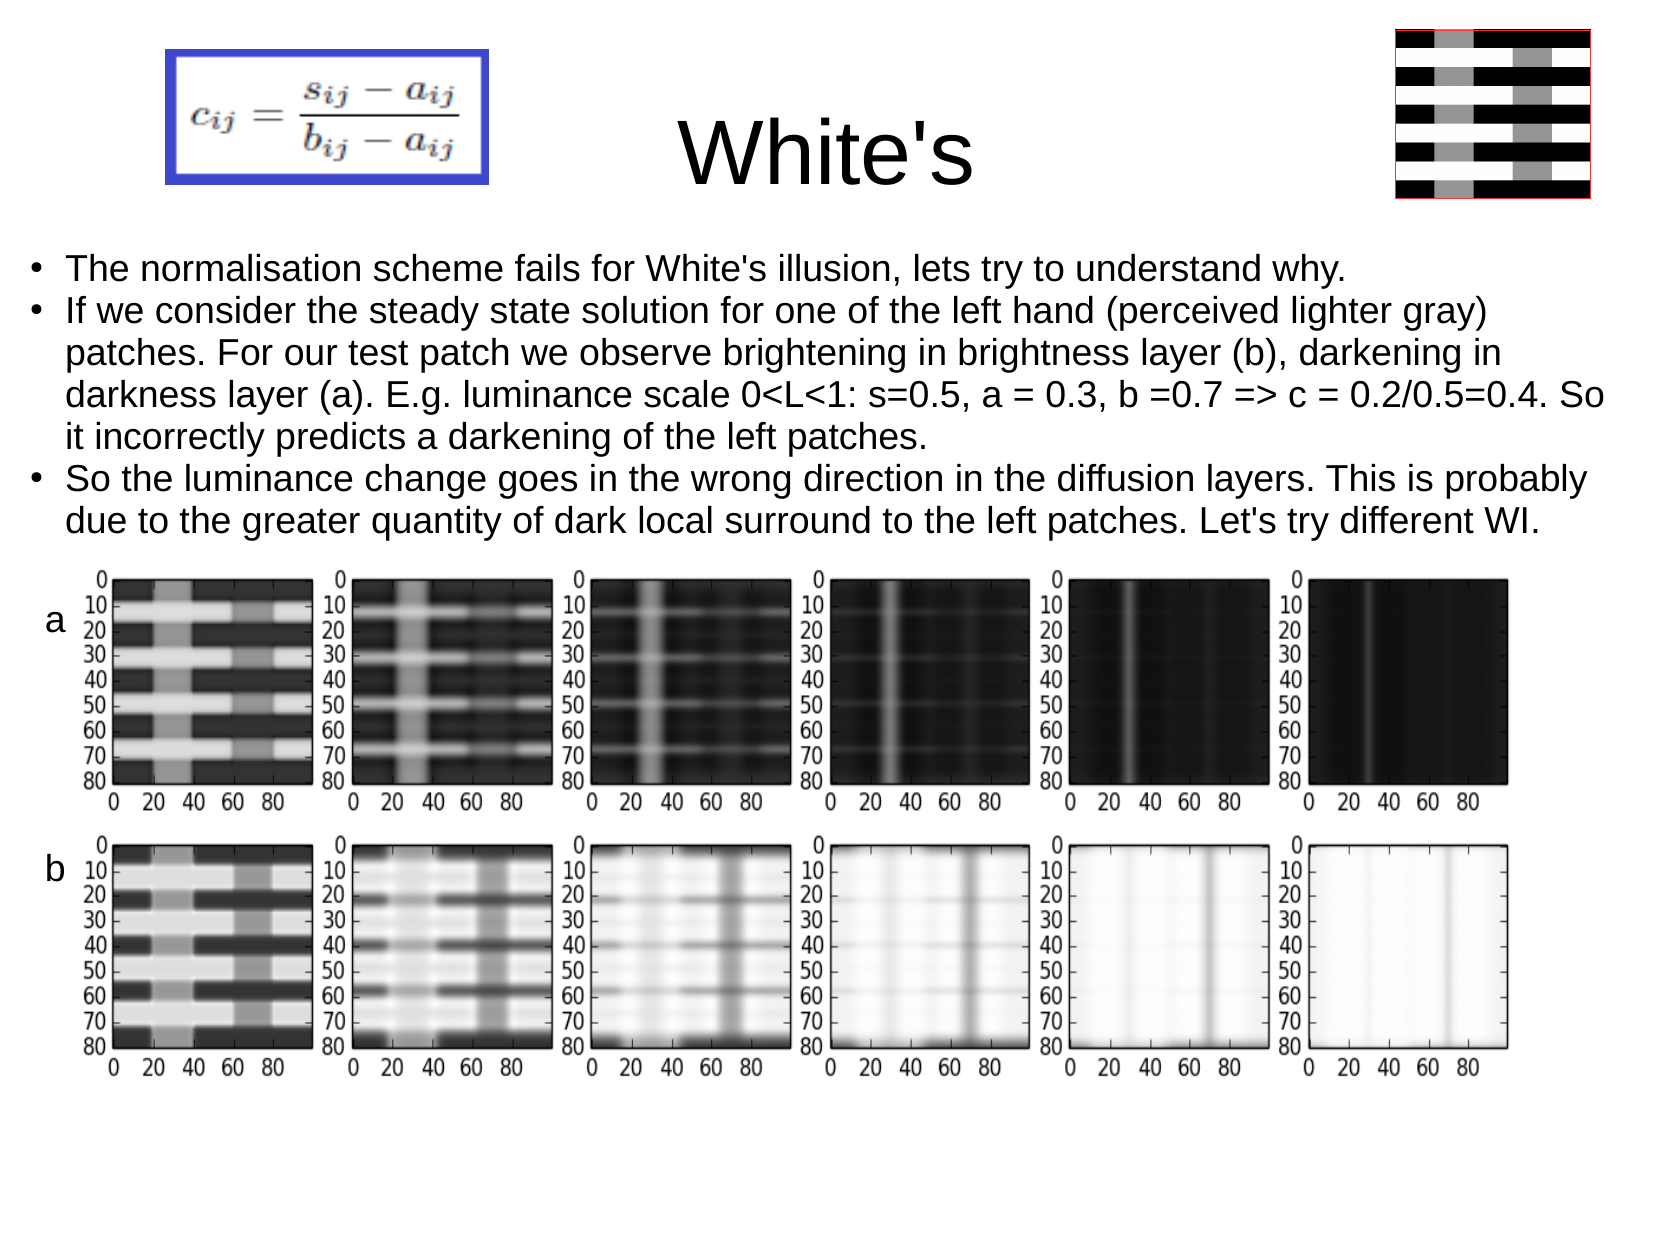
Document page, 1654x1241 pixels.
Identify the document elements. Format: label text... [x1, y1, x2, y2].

picture [71, 554, 1546, 1100]
text_box The normalisation scheme fails for White's illusion, lets try to understand why. If we consider the steady state solution for one of the left hand (perceived lighter gray) patches. For our test patch we observe brightening in brightness layer (b), darkening in darkness layer (a). E.g. luminance scale 0<L<1: s=0.5, a = 0.3, b =0.7 => c = 0.2/0.5=0.4. So it incorrectly predicts a darkening of the left patches. So the luminance change goes in the wrong direction in the diffusion layers. This is probably due to the greater quantity of dark local surround to the left patches. Let's try different WI. [15, 240, 1636, 591]
picture [165, 49, 489, 185]
text_box a [30, 590, 81, 648]
title White's [82, 49, 1571, 240]
picture [1395, 29, 1591, 199]
text_box b [30, 840, 81, 897]
